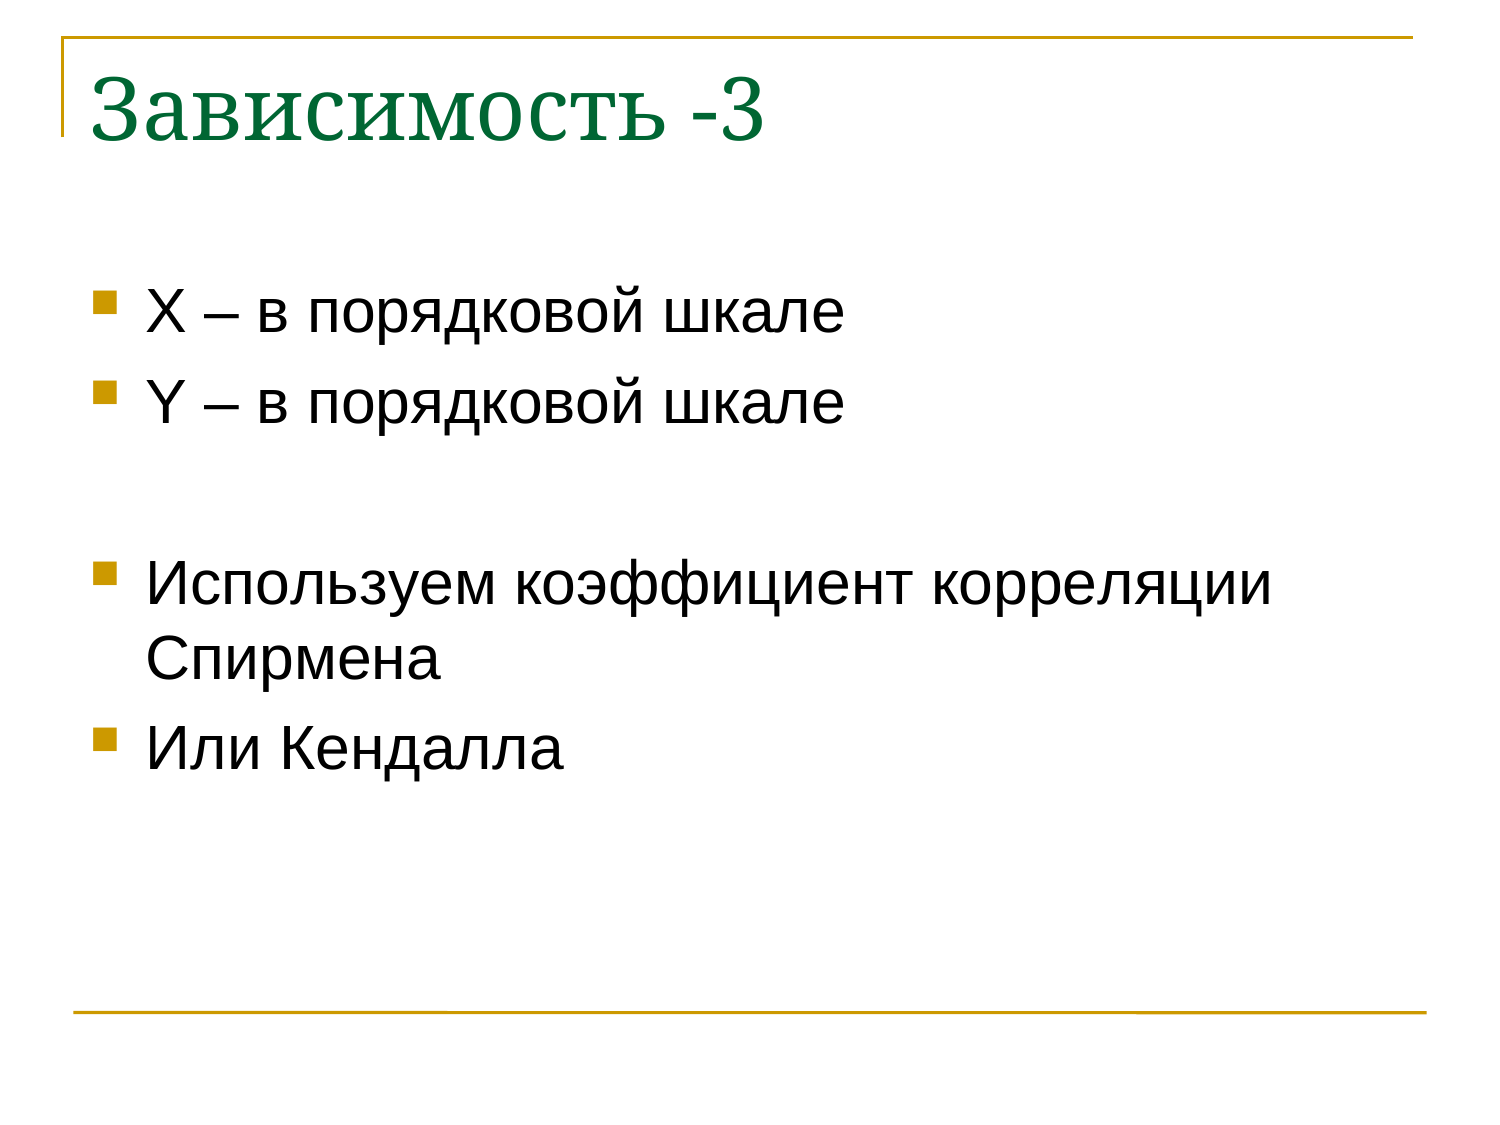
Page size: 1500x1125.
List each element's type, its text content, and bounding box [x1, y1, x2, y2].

title Зависимость -3 [75, 45, 1426, 233]
list X – в порядковой шкале Y – в порядковой шкале Используем коэффициент корреляции Спирмена Или Кендалла [75, 262, 1426, 1006]
